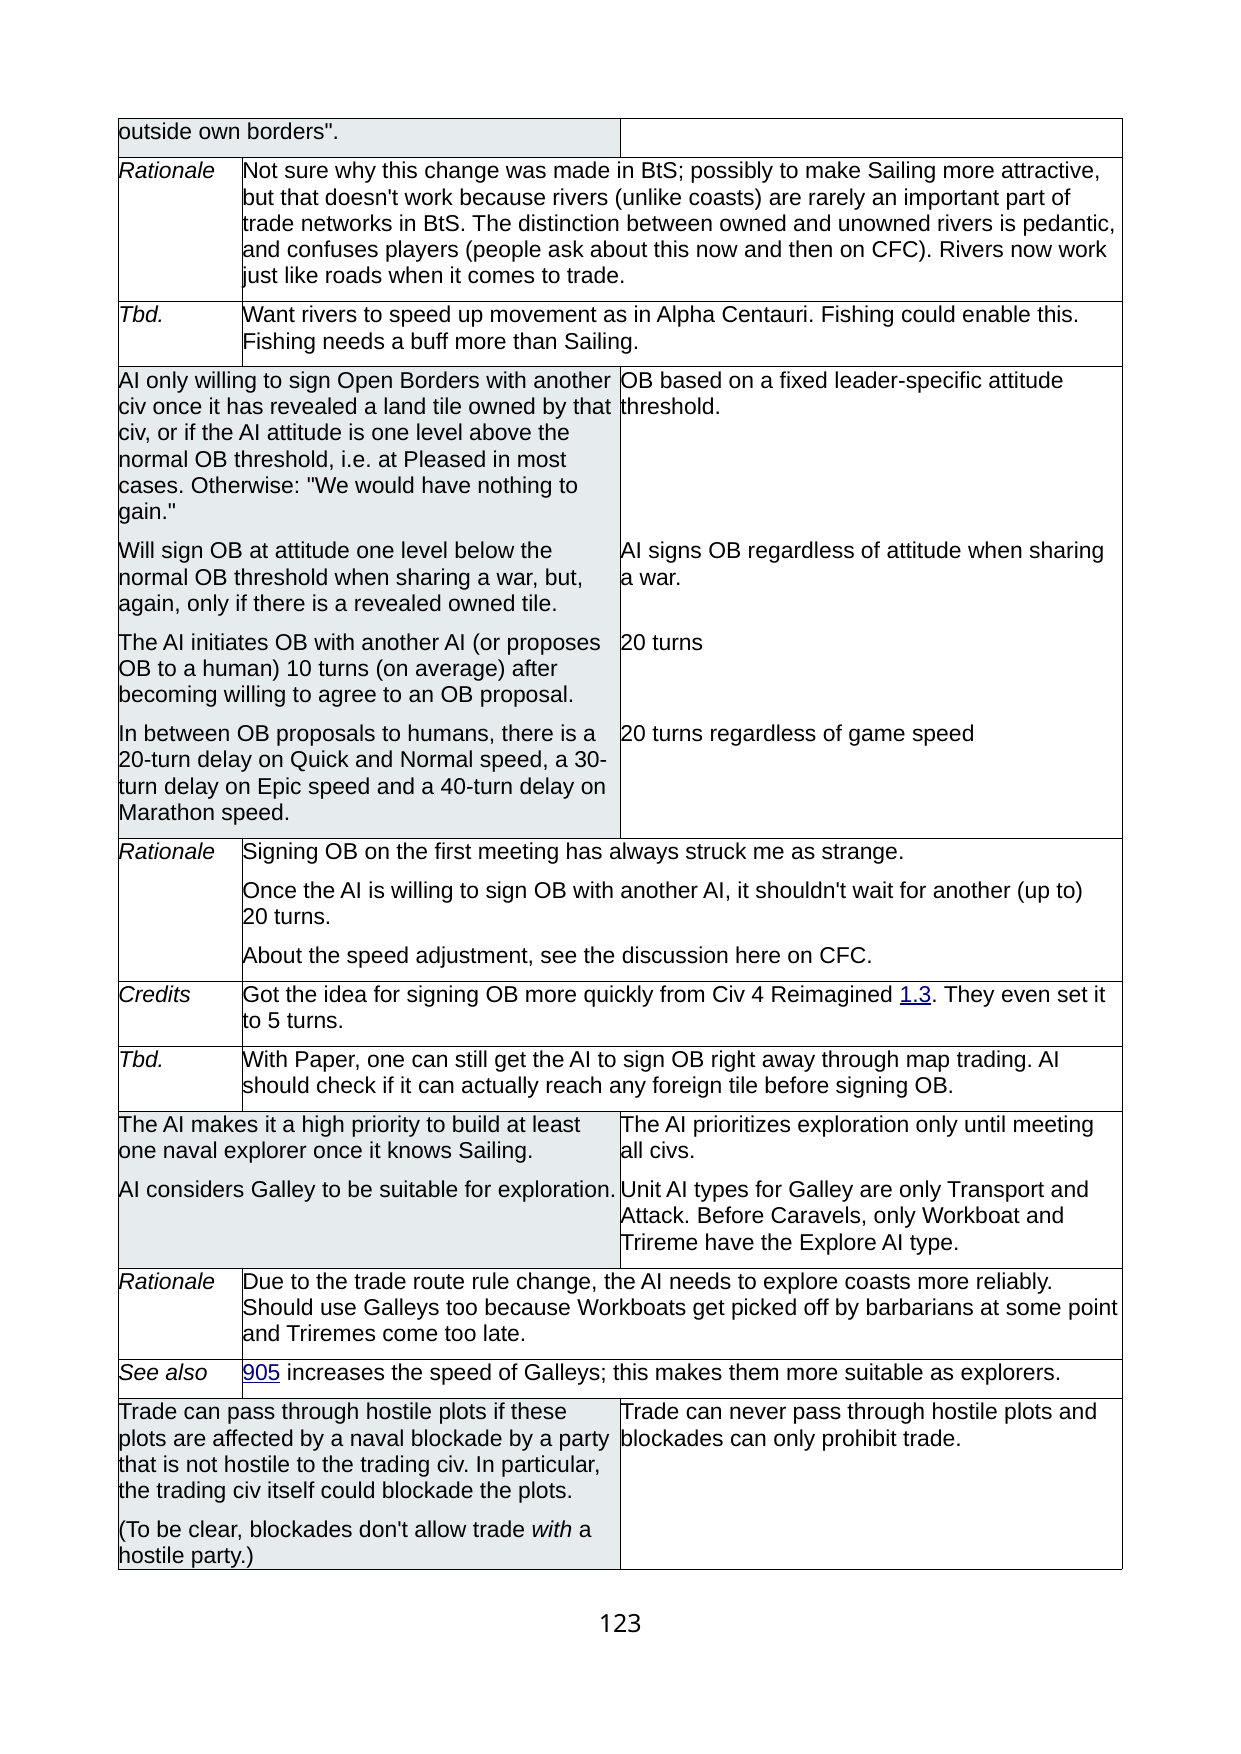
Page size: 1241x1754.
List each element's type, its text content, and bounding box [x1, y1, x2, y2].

table_cell Not sure why this change was made in BtS; possibly to make Sailing more attractive, but that doesn't work because rivers (unlike coasts) are rarely an important part of trade networks in BtS. The distinction between owned and unowned rivers is pedantic, and confuses players (people ask about this now and then on CFC). Rivers now work just like roads when it comes to trade. [243, 158, 1122, 301]
table_cell 905 increases the speed of Galleys; this makes them more suitable as explorers. [243, 1360, 1122, 1398]
table_cell Due to the trade route rule change, the AI needs to explore coasts more reliably. Should use Galleys too because Workboats get picked off by barbarians at some point and Triremes come too late. [243, 1269, 1122, 1359]
table_cell The AI prioritizes exploration only until meeting all civs. Unit AI types for Galley are only Transport and Attack. Before Caravels, only Workboat and Trireme have the Explore AI type. [621, 1112, 1122, 1268]
table_cell Trade can never pass through hostile plots and blockades can only prohibit trade. [621, 1399, 1122, 1569]
table_cell See also [119, 1360, 242, 1398]
table_cell Rationale [119, 839, 242, 981]
table_cell Trade can pass through hostile plots if these plots are affected by a naval blockade by a party that is not hostile to the trading civ. In particular, the trading civ itself could blockade the plots. (To be clear, blockades don't allow trade with a hostile party.) [119, 1399, 620, 1569]
table_cell OB based on a fixed leader-specific attitude threshold. AI signs OB regardless of attitude when sharing a war. 20 turns 20 turns regardless of game speed [621, 367, 1122, 838]
table_cell outside own borders". [119, 119, 620, 157]
table_cell Tbd. [119, 302, 242, 366]
table_cell Credits [119, 982, 242, 1046]
table_cell Rationale [119, 158, 242, 301]
table_cell Rationale [119, 1269, 242, 1359]
table_cell Tbd. [119, 1047, 242, 1111]
table_cell Signing OB on the first meeting has always struck me as strange. Once the AI is willing to sign OB with another AI, it shouldn't wait for another (up to) 20 turns. About the speed adjustment, see the discussion here on CFC. [243, 839, 1122, 981]
table_cell [621, 119, 1122, 157]
table_cell Got the idea for signing OB more quickly from Civ 4 Reimagined 1.3. They even set it to 5 turns. [243, 982, 1122, 1046]
table_cell Want rivers to speed up movement as in Alpha Centauri. Fishing could enable this. Fishing needs a buff more than Sailing. [243, 302, 1122, 366]
table_cell AI only willing to sign Open Borders with another civ once it has revealed a land tile owned by that civ, or if the AI attitude is one level above the normal OB threshold, i.e. at Pleased in most cases. Otherwise: "We would have nothing to gain." Will sign OB at attitude one level below the normal OB threshold when sharing a war, but, again, only if there is a revealed owned tile. The AI initiates OB with another AI (or proposes OB to a human) 10 turns (on average) after becoming willing to agree to an OB proposal. In between OB proposals to humans, there is a 20-turn delay on Quick and Normal speed, a 30-turn delay on Epic speed and a 40-turn delay on Marathon speed. [119, 367, 620, 838]
table_cell With Paper, one can still get the AI to sign OB right away through map trading. AI should check if it can actually reach any foreign tile before signing OB. [243, 1047, 1122, 1111]
table_cell The AI makes it a high priority to build at least one naval explorer once it knows Sailing. AI considers Galley to be suitable for exploration. [119, 1112, 620, 1268]
